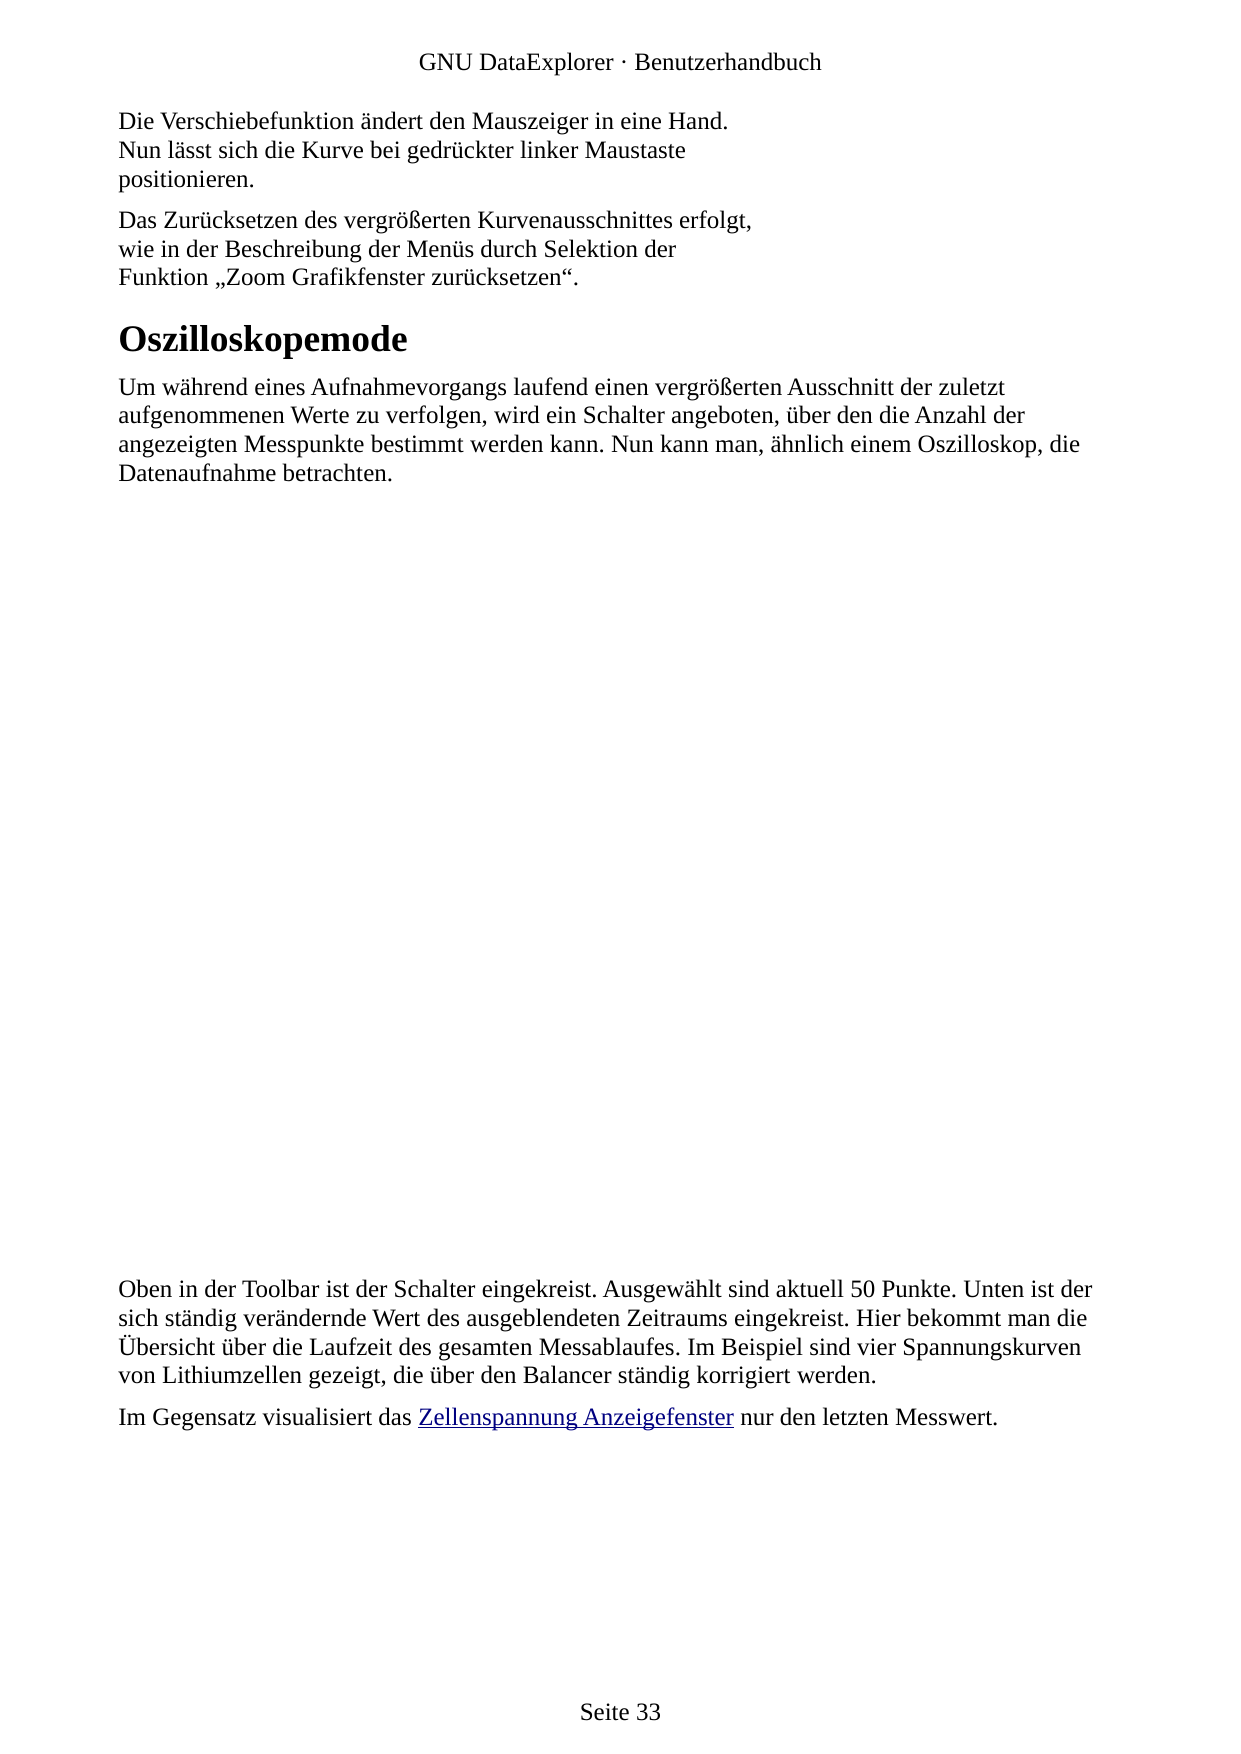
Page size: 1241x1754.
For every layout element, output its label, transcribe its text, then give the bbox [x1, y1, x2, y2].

text Das Zurücksetzen des vergrößerten Kurvenausschnittes erfolgt, wie in der Beschreibung der Menüs durch Selektion der Funktion „Zoom Grafikfenster zurücksetzen“. [118, 205, 1122, 291]
text Oben in der Toolbar ist der Schalter eingekreist. Ausgewählt sind aktuell 50 Punkte. Unten ist der sich ständig verändernde Wert des ausgeblendeten Zeitraums eingekreist. Hier bekommt man die Übersicht über die Laufzeit des gesamten Messablaufes. Im Beispiel sind vier Spannungskurven von Lithiumzellen gezeigt, die über den Balancer ständig korrigiert werden. [118, 1274, 1122, 1389]
subtitle Oszilloskopemode [118, 316, 1122, 359]
text Im Gegensatz visualisiert das Zellenspannung Anzeigefenster nur den letzten Messwert. [118, 1402, 1122, 1430]
text Um während eines Aufnahmevorgangs laufend einen vergrößerten Ausschnitt der zuletzt aufgenommenen Werte zu verfolgen, wird ein Schalter angeboten, über den die Anzahl der angezeigten Messpunkte bestimmt werden kann. Nun kann man, ähnlich einem Oszilloskop, die Datenaufnahme betrachten. [118, 372, 1122, 487]
text Die Verschiebefunktion ändert den Mauszeiger in eine Hand. Nun lässt sich die Kurve bei gedrückter linker Maustaste positionieren. [118, 106, 1122, 192]
